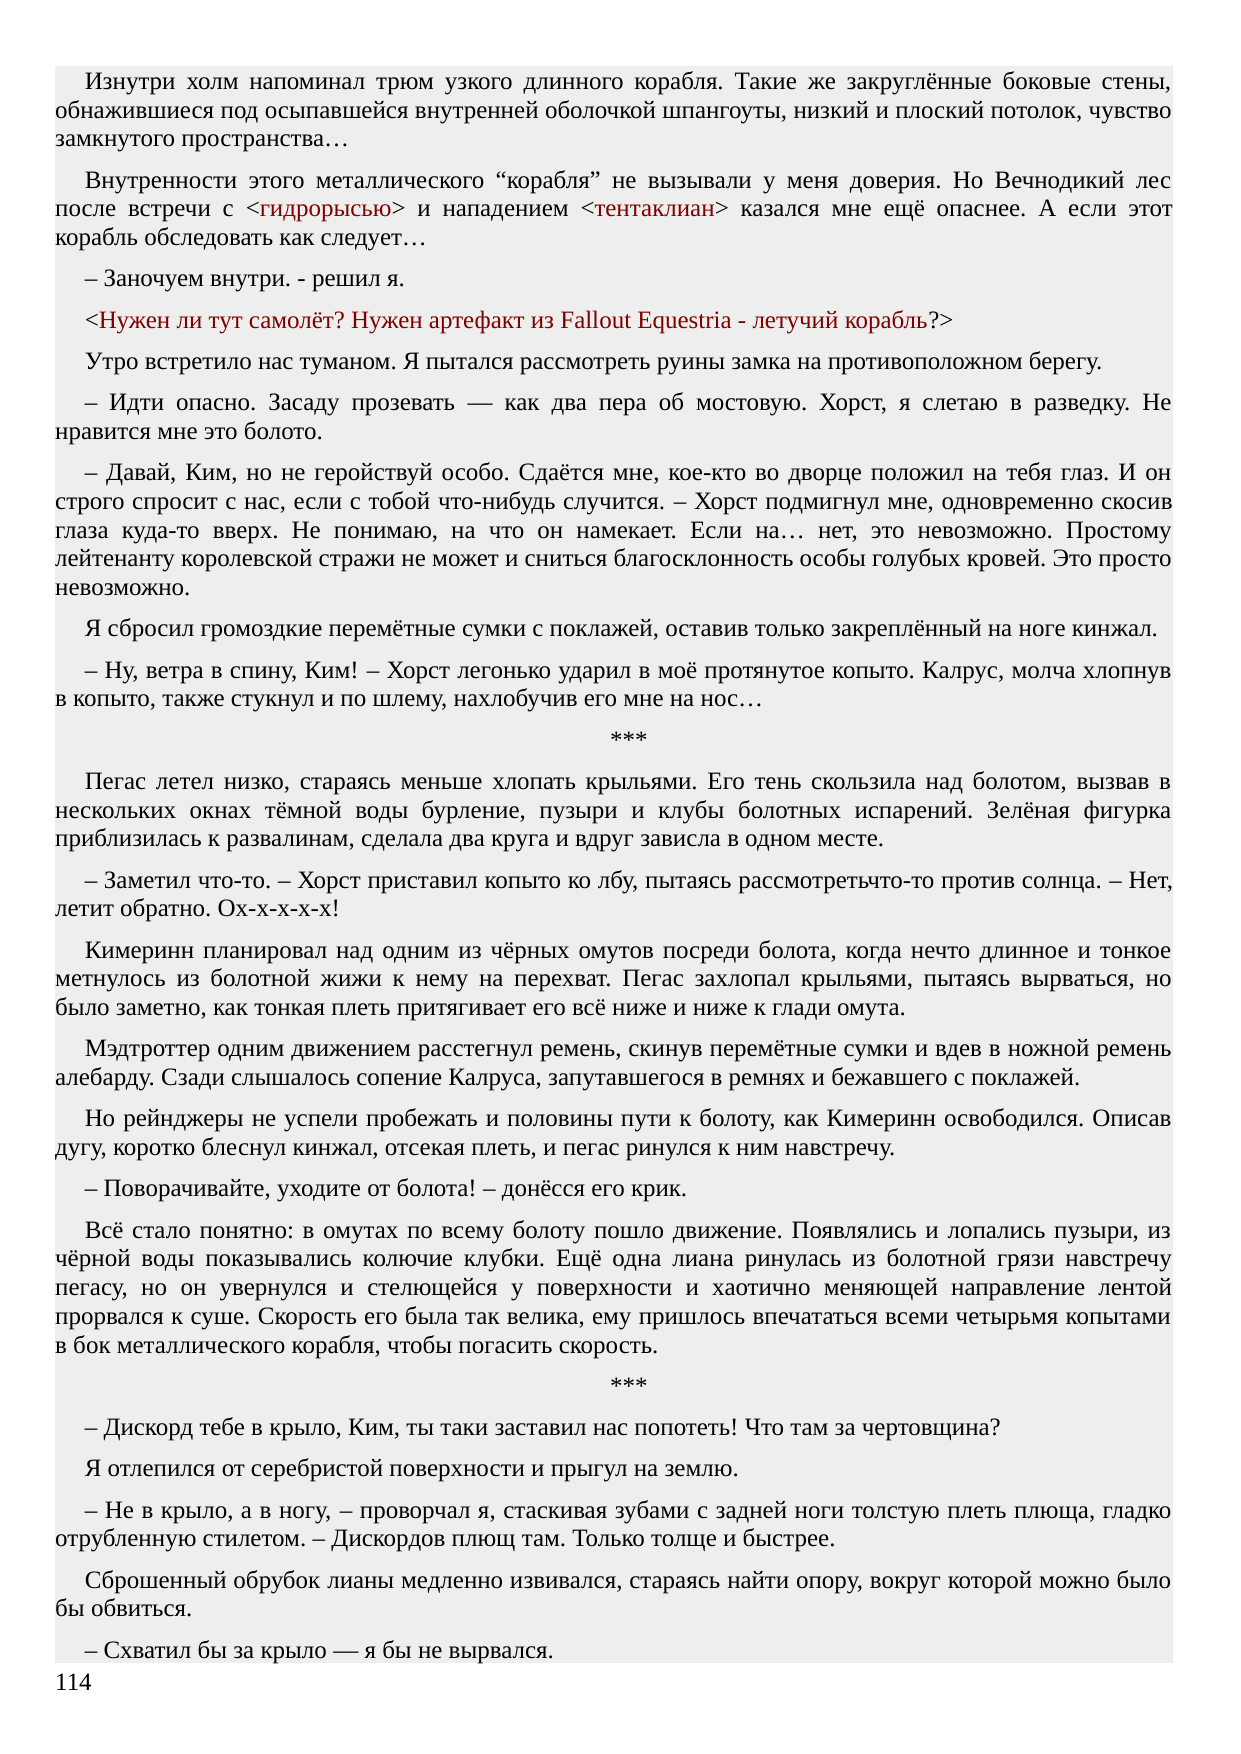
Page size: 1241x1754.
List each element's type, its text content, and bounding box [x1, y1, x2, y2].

text *** [55, 1371, 1173, 1400]
text Я сбросил громоздкие перемётные сумки с поклажей, оставив только закреплённый на ноге кинжал. [55, 613, 1173, 642]
text Но рейнджеры не успели пробежать и половины пути к болоту, как Кимеринн освободился. Описав дугу, коротко блеснул кинжал, отсекая плеть, и пегас ринулся к ним навстречу. [55, 1103, 1173, 1161]
text – Ну, ветра в спину, Ким! – Хорст легонько ударил в моё протянутое копыто. Калрус, молча хлопнув в копыто, также стукнул и по шлему, нахлобучив его мне на нос… [55, 655, 1173, 712]
text Пегас летел низко, стараясь меньше хлопать крыльями. Его тень скользила над болотом, вызвав в нескольких окнах тёмной воды бурление, пузыри и клубы болотных испарений. Зелёная фигурка приблизилась к развалинам, сделала два круга и вдруг зависла в одном месте. [55, 766, 1173, 852]
text Кимеринн планировал над одним из чёрных омутов посреди болота, когда нечто длинное и тонкое метнулось из болотной жижи к нему на перехват. Пегас захлопал крыльями, пытаясь вырваться, но было заметно, как тонкая плеть притягивает его всё ниже и ниже к глади омута. [55, 935, 1173, 1021]
text Мэдтроттер одним движением расстегнул ремень, скинув перемётные сумки и вдев в ножной ремень алебарду. Сзади слышалось сопение Калруса, запутавшегося в ремнях и бежавшего с поклажей. [55, 1033, 1173, 1091]
text Я отлепился от серебристой поверхности и прыгул на землю. [55, 1453, 1173, 1482]
text Всё стало понятно: в омутах по всему болоту пошло движение. Появлялись и лопались пузыри, из чёрной воды показывались колючие клубки. Ещё одна лиана ринулась из болотной грязи навстречу пегасу, но он увернулся и стелющейся у поверхности и хаотично меняющей направление лентой прорвался к суше. Скорость его была так велика, ему пришлось впечататься всеми четырьмя копытами в бок металлического корабля, чтобы погасить скорость. [55, 1215, 1173, 1358]
text – Заметил что-то. – Хорст приставил копыто ко лбу, пытаясь рассмотретьчто-то против солнца. – Нет, летит обратно. Ох-х-х-х-х! [55, 865, 1173, 922]
text <Нужен ли тут самолёт? Нужен артефакт из Fallout Equestria - летучий корабль?> [55, 305, 1173, 333]
text Изнутри холм напоминал трюм узкого длинного корабля. Такие же закруглённые боковые стены, обнажившиеся под осыпавшейся внутренней оболочкой шпангоуты, низкий и плоский потолок, чувство замкнутого пространства… [55, 66, 1173, 152]
text Утро встретило нас туманом. Я пытался рассмотреть руины замка на противоположном берегу. [55, 346, 1173, 375]
text – Дискорд тебе в крыло, Ким, ты таки заставил нас попотеть! Что там за чертовщина? [55, 1412, 1173, 1441]
text – Давай, Ким, но не геройствуй особо. Сдаётся мне, кое-кто во дворце положил на тебя глаз. И он строго спросит с нас, если с тобой что-нибудь случится. – Хорст подмигнул мне, одновременно скосив глаза куда-то вверх. Не понимаю, на что он намекает. Если на… нет, это невозможно. Простому лейтенанту королевской стражи не может и сниться благосклонность особы голубых кровей. Это просто невозможно. [55, 457, 1173, 601]
text Внутренности этого металлического “корабля” не вызывали у меня доверия. Но Вечнодикий лес после встречи с <гидрорысью> и нападением <тентаклиан> казался мне ещё опаснее. А если этот корабль обследовать как следует… [55, 165, 1173, 251]
text – Поворачивайте, уходите от болота! – донёсся его крик. [55, 1173, 1173, 1202]
text *** [55, 725, 1173, 753]
text – Заночуем внутри. - решил я. [55, 263, 1173, 292]
text – Схватил бы за крыло — я бы не вырвался. [55, 1635, 1173, 1663]
text – Идти опасно. Засаду прозевать — как два пера об мостовую. Хорст, я слетаю в разведку. Не нравится мне это болото. [55, 387, 1173, 445]
text Сброшенный обрубок лианы медленно извивался, стараясь найти опору, вокруг которой можно было бы обвиться. [55, 1565, 1173, 1622]
text – Не в крыло, а в ногу, – проворчал я, стаскивая зубами с задней ноги толстую плеть плюща, гладко отрубленную стилетом. – Дискордов плющ там. Только толще и быстрее. [55, 1495, 1173, 1552]
